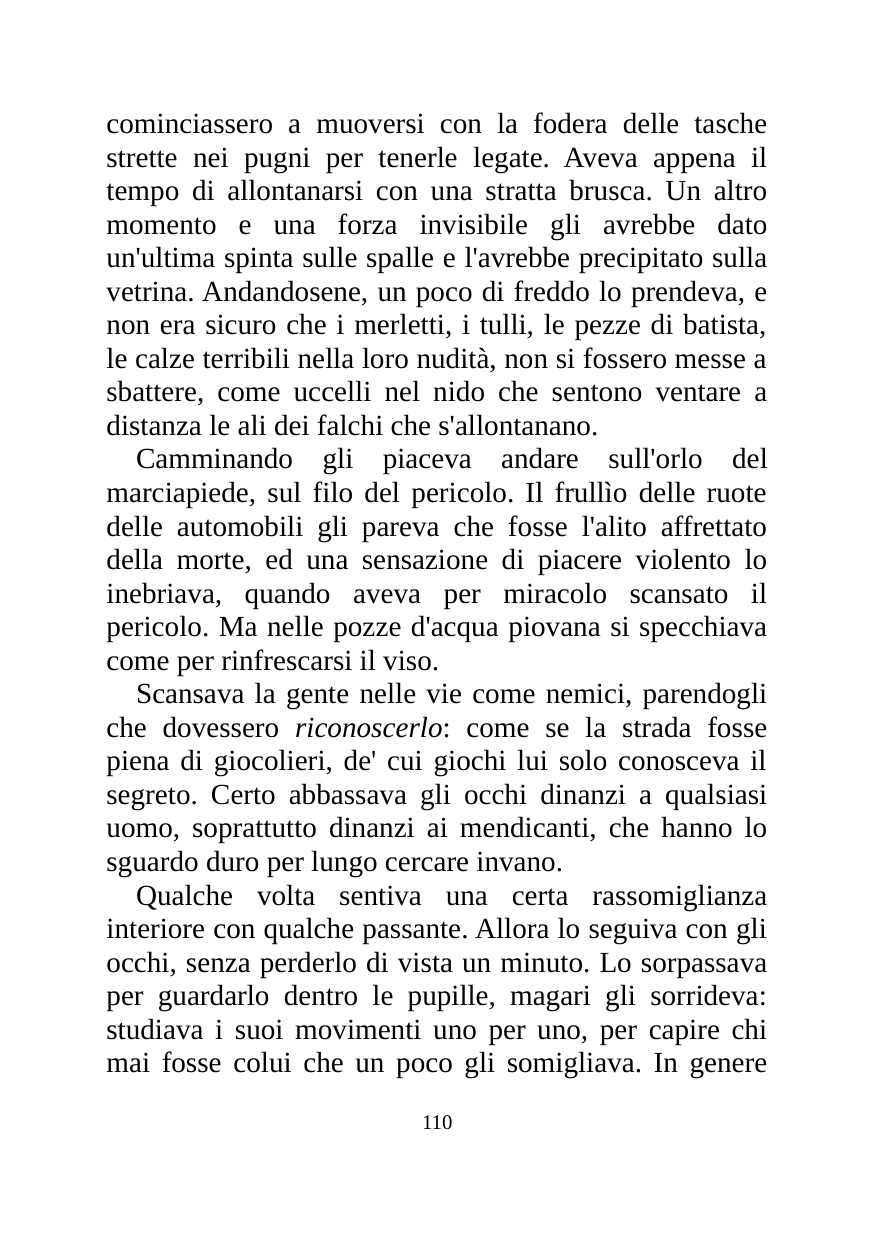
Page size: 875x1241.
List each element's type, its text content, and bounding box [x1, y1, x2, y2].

text Scansava la gente nelle vie come nemici, parendogli che dovessero riconoscerlo: come se la strada fosse piena di giocolieri, de' cui giochi lui solo conosceva il segreto. Certo abbassava gli occhi dinanzi a qualsiasi uomo, soprattutto dinanzi ai mendicanti, che hanno lo sguardo duro per lungo cercare invano. [106, 676, 768, 878]
text cominciassero a muoversi con la fodera delle tasche strette nei pugni per tenerle legate. Aveva appena il tempo di allontanarsi con una stratta brusca. Un altro momento e una forza invisibile gli avrebbe dato un'ultima spinta sulle spalle e l'avrebbe precipitato sulla vetrina. Andandosene, un poco di freddo lo prendeva, e non era sicuro che i merletti, i tulli, le pezze di batista, le calze terribili nella loro nudità, non si fossero messe a sbattere, come uccelli nel nido che sentono ventare a distanza le ali dei falchi che s'allontanano. [106, 106, 768, 442]
text Camminando gli piaceva andare sull'orlo del marciapiede, sul filo del pericolo. Il frullìo delle ruote delle automobili gli pareva che fosse l'alito affrettato della morte, ed una sensazione di piacere violento lo inebriava, quando aveva per miracolo scansato il pericolo. Ma nelle pozze d'acqua piovana si specchiava come per rinfrescarsi il viso. [106, 442, 768, 676]
text Qualche volta sentiva una certa rassomiglianza interiore con qualche passante. Allora lo seguiva con gli occhi, senza perderlo di vista un minuto. Lo sorpassava per guardarlo dentro le pupille, magari gli sorrideva: studiava i suoi movimenti uno per uno, per capire chi mai fosse colui che un poco gli somigliava. In genere [106, 878, 768, 1079]
